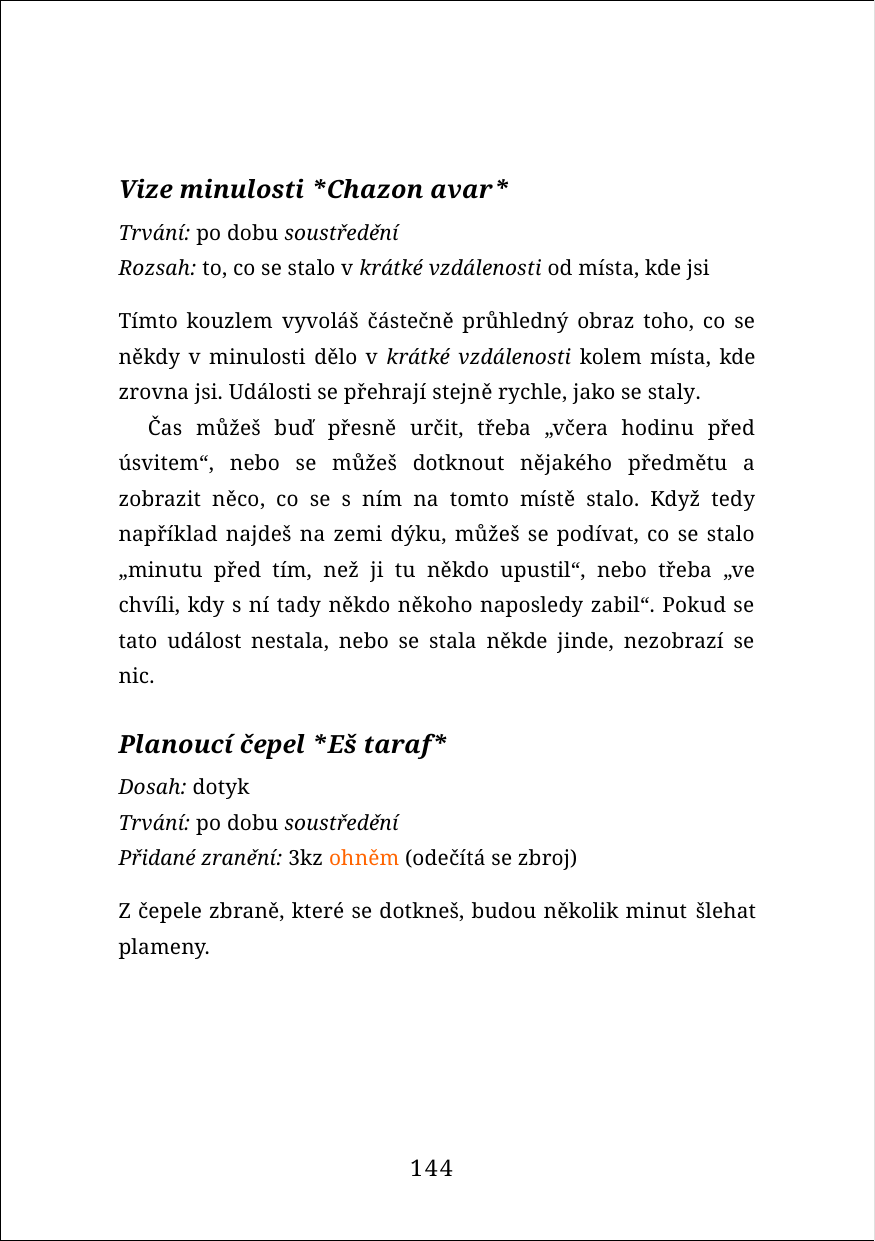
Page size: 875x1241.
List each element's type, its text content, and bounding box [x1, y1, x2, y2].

subtitle Vize minulosti *Chazon avar* [118, 172, 756, 206]
subtitle Planoucí čepel *Eš taraf* [118, 727, 756, 761]
text Trvání: po dobu soustředění Rozsah: to, co se stalo v krátké vzdálenosti od místa, kde jsi [118, 218, 756, 282]
text Dosah: dotyk Trvání: po dobu soustředění Přidané zranění: 3kz ohněm (odečítá se zbroj) [118, 772, 756, 872]
text Tímto kouzlem vyvoláš částečně průhledný obraz toho, co se někdy v minulosti dělo v krátké vzdálenosti kolem místa, kde zrovna jsi. Události se přehrají stejně rychle, jako se staly. Čas můžeš buď přesně určit, třeba „včera hodinu před úsvitem“, nebo se můžeš dotknout nějakého předmětu a zobrazit něco, co se s ním na tomto místě stalo. Když tedy například najdeš na zemi dýku, můžeš se podívat, co se stalo „minutu před tím, než ji tu někdo upustil“, nebo třeba „ve chvíli, kdy s ní tady někdo někoho naposledy zabil“. Pokud se tato událost nestala, nebo se stala někde jinde, nezobrazí se nic. [118, 306, 756, 690]
text Z čepele zbraně, které se dotkneš, budou několik minut šlehat plameny. [118, 897, 756, 961]
